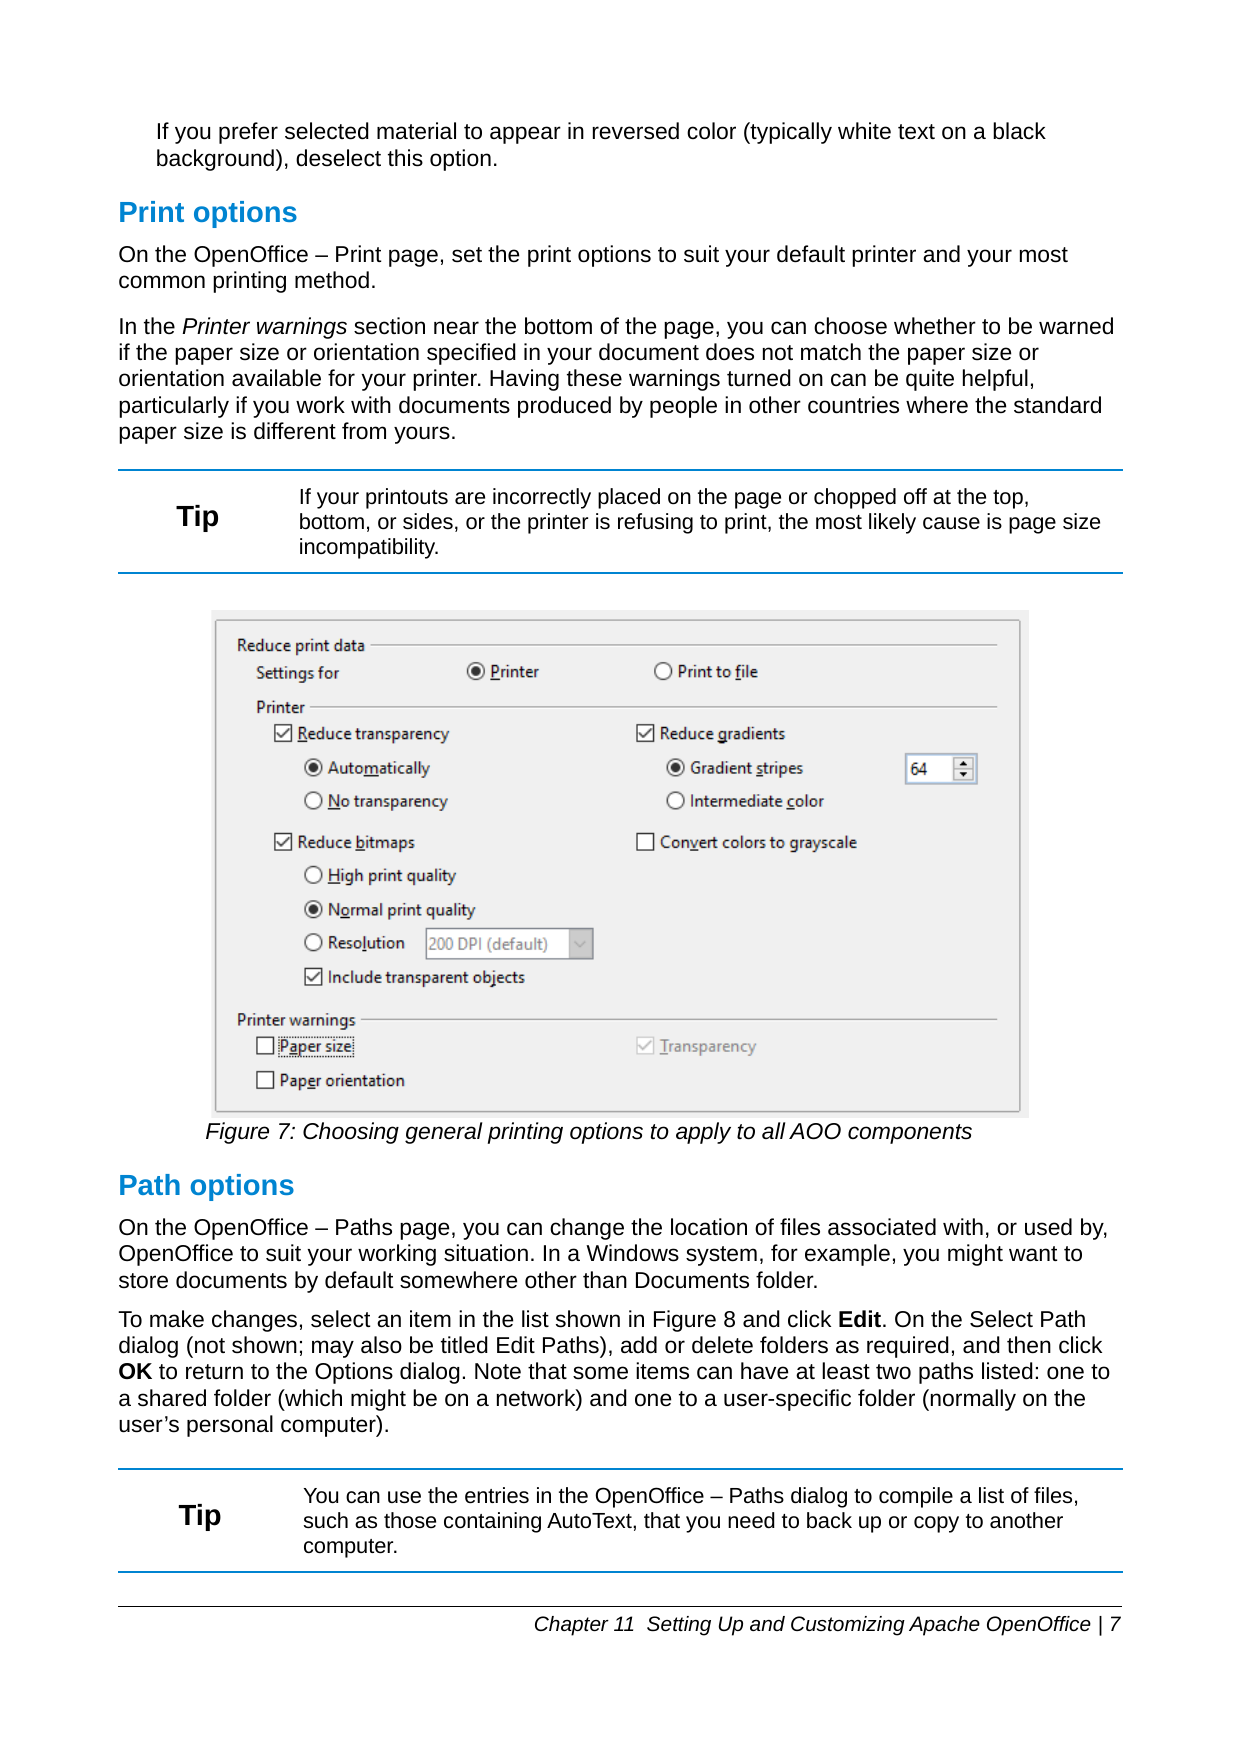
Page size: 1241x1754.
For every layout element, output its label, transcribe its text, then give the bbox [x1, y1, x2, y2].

table_header Tip [118, 1470, 281, 1571]
table_header If your printouts are incorrectly placed on the page or chopped off at the top, bottom, or sides, or the printer is refusing to print, the most likely cause is page size incompatibility. [277, 471, 1123, 572]
picture [211, 610, 1029, 1118]
text To make changes, select an item in the list shown in Figure 8 and click Edit. On the Select Path dialog (not shown; may also be titled Edit Paths), add or delete folders as required, and then click OK to return to the Options dialog. Note that some items can have at least two paths listed: one to a shared folder (which might be on a network) and one to a user-specific folder (normally on the user’s personal computer). [118, 1306, 1122, 1437]
table_header Tip [118, 471, 277, 572]
text In the Printer warnings section near the bottom of the page, you can choose whether to be warned if the paper size or orientation specified in your document does not match the paper size or orientation available for your printer. Having these warnings turned on can be quite helpful, particularly if you work with documents produced by people in other countries where the standard paper size is different from yours. [118, 313, 1122, 444]
text If you prefer selected material to appear in reversed color (typically white text on a black background), deselect this option. [156, 118, 1122, 171]
text On the OpenOffice – Print page, set the print options to suit your default printer and your most common printing method. [118, 241, 1122, 294]
text On the OpenOffice – Paths page, you can change the location of files associated with, or used by, OpenOffice to suit your working situation. In a Windows system, for example, you might want to store documents by default somewhere other than Documents folder. [118, 1214, 1122, 1293]
subtitle Path options [118, 1168, 1122, 1202]
subtitle Print options [118, 195, 1122, 229]
table_header You can use the entries in the OpenOffice – Paths dialog to compile a list of files, such as those containing AutoText, that you need to back up or copy to another computer. [281, 1470, 1122, 1571]
text Figure 7: Choosing general printing options to apply to all AOO components [205, 1118, 1035, 1144]
